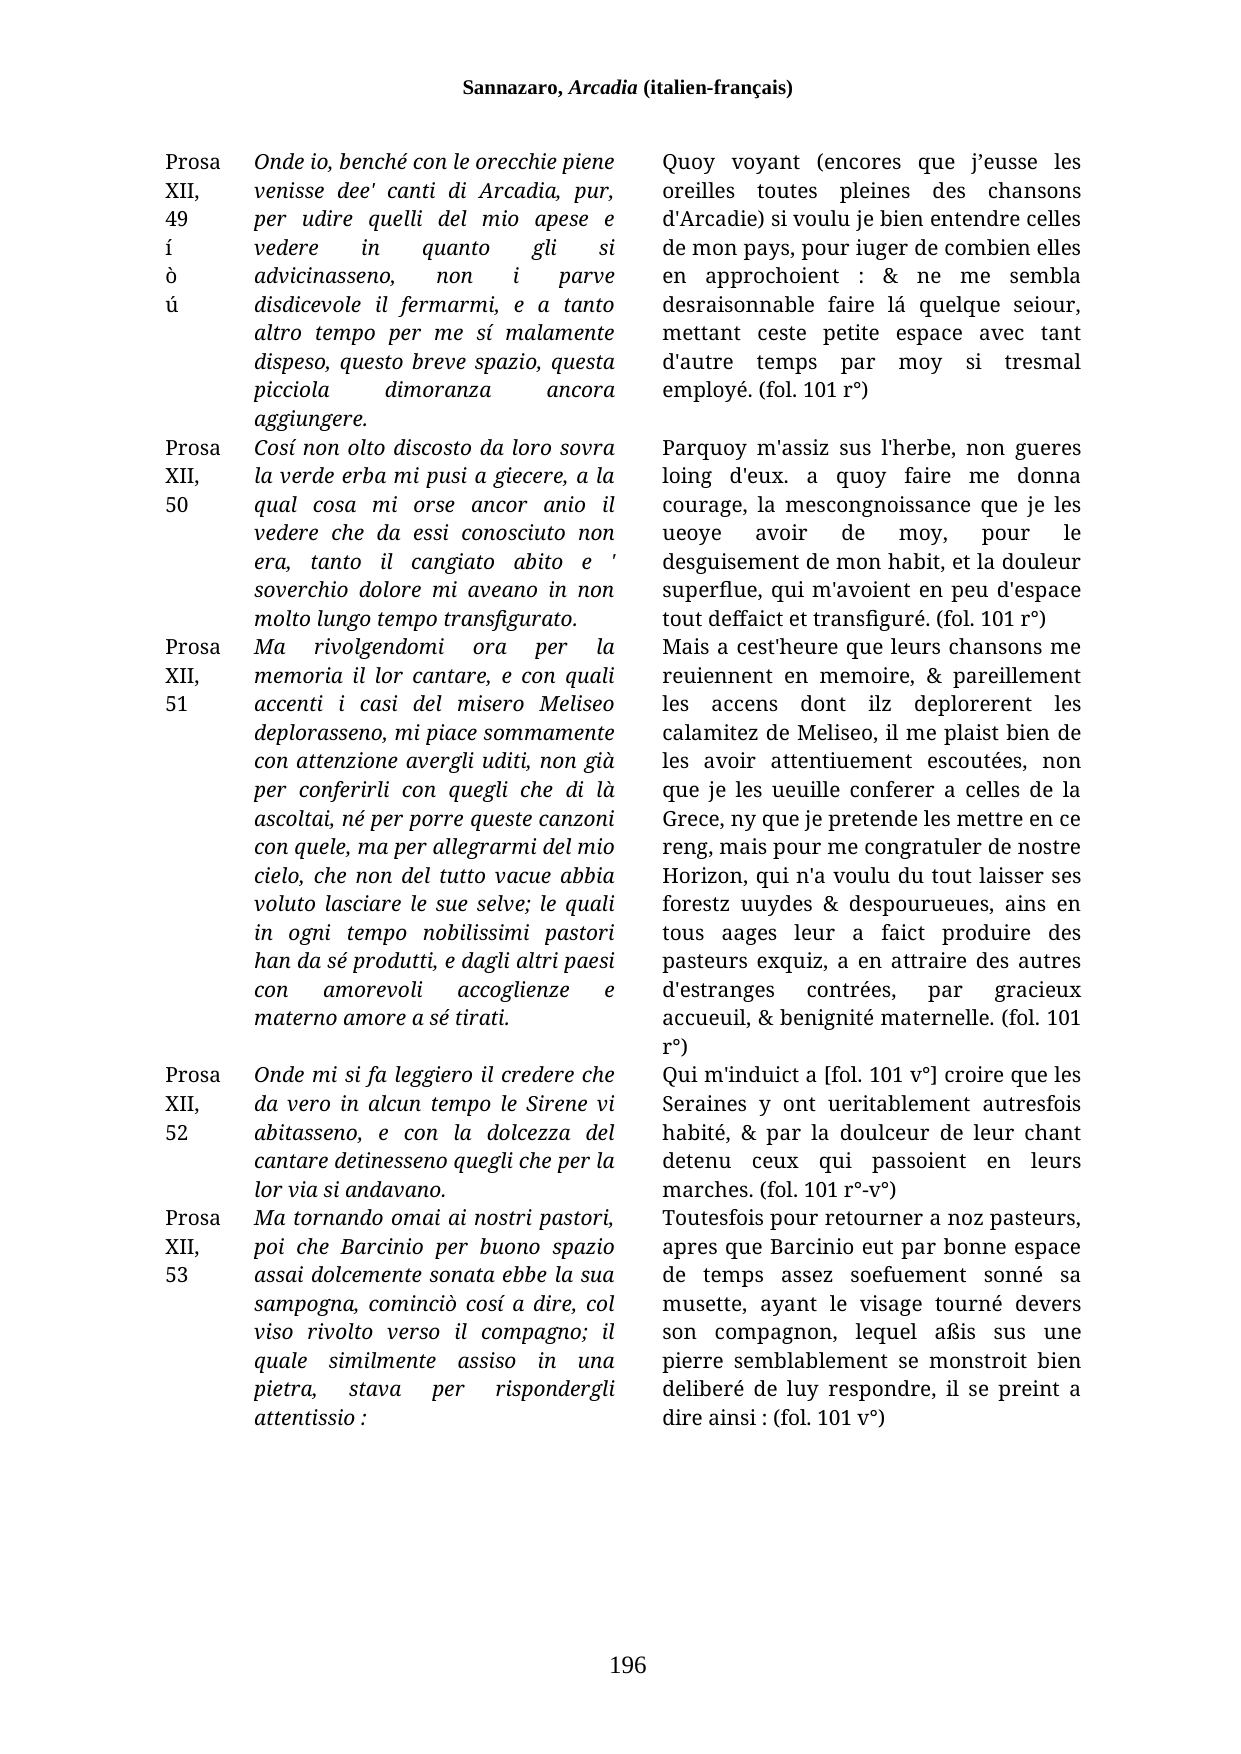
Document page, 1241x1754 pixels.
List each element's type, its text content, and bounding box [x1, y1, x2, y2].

table_cell Parquoy m'assiz sus l'herbe, non gueres loing d'eux. a quoy faire me donna courage, la mescongnoissance que je les ueoye avoir de moy, pour le desguisement de mon habit, et la douleur superflue, qui m'avoient en peu d'espace tout deffaict et transfiguré. (fol. 101 r°) [640, 433, 1104, 632]
table_cell Onde io, benché con le orecchie piene venisse dee' canti di Arcadia, pur, per udire quelli del mio apese e vedere in quanto gli si advicinasseno, non i parve disdicevole il fermarmi, e a tanto altro tempo per me sí malamente dispeso, questo breve spazio, questa picciola dimoranza ancora aggiungere. [232, 147, 640, 432]
table_cell Prosa XII, 51 [158, 632, 232, 1060]
table_cell Mais a cest'heure que leurs chansons me reuiennent en memoire, & pareillement les accens dont ilz deplorerent les calamitez de Meliseo, il me plaist bien de les avoir attentiuement escoutées, non que je les ueuille conferer a celles de la Grece, ny que je pretende les mettre en ce reng, mais pour me congratuler de nostre Horizon, qui n'a voulu du tout laisser ses forestz uuydes & despourueues, ains en tous aages leur a faict produire des pasteurs exquiz, a en attraire des autres d'estranges contrées, par gracieux accueuil, & benignité maternelle. (fol. 101 r°) [640, 632, 1104, 1060]
table_cell Onde mi si fa leggiero il credere che da vero in alcun tempo le Sirene vi abitasseno, e con la dolcezza del cantare detinesseno quegli che per la lor via si andavano. [232, 1060, 640, 1203]
table_cell [640, 1431, 1104, 1460]
table_cell [232, 1431, 640, 1460]
table_cell Ma tornando omai ai nostri pastori, poi che Barcinio per buono spazio assai dolcemente sonata ebbe la sua sampogna, cominciò cosí a dire, col viso rivolto verso il compagno; il quale similmente assiso in una pietra, stava per rispondergli attentissio : [232, 1203, 640, 1431]
table_cell Prosa XII, 52 [158, 1060, 232, 1203]
table_cell [158, 1431, 232, 1460]
table_cell Prosa XII, 50 [158, 433, 232, 632]
table_cell Ma rivolgendomi ora per la memoria il lor cantare, e con quali accenti i casi del misero Meliseo deplorasseno, mi piace sommamente con attenzione avergli uditi, non già per conferirli con quegli che di là ascoltai, né per porre queste canzoni con quele, ma per allegrarmi del mio cielo, che non del tutto vacue abbia voluto lasciare le sue selve; le quali in ogni tempo nobilissimi pastori han da sé produtti, e dagli altri paesi con amorevoli accoglienze e materno amore a sé tirati. [232, 632, 640, 1060]
table_cell Toutesfois pour retourner a noz pasteurs, apres que Barcinio eut par bonne espace de temps assez soefuement sonné sa musette, ayant le visage tourné devers son compagnon, lequel aßis sus une pierre semblablement se monstroit bien deliberé de luy respondre, il se preint a dire ainsi : (fol. 101 v°) [640, 1203, 1104, 1431]
table_cell Qui m'induict a [fol. 101 v°] croire que les Seraines y ont ueritablement autresfois habité, & par la doulceur de leur chant detenu ceux qui passoient en leurs marches. (fol. 101 r°-v°) [640, 1060, 1104, 1203]
table_cell Quoy voyant (encores que j’eusse les oreilles toutes pleines des chansons d'Arcadie) si voulu je bien entendre celles de mon pays, pour iuger de combien elles en approchoient : & ne me sembla desraisonnable faire lá quelque seiour, mettant ceste petite espace avec tant d'autre temps par moy si tresmal employé. (fol. 101 r°) [640, 147, 1104, 432]
table_cell Prosa XII, 49 í ò ú [158, 147, 232, 432]
table_cell Prosa XII, 53 [158, 1203, 232, 1431]
table_cell Cosí non olto discosto da loro sovra la verde erba mi pusi a giecere, a la qual cosa mi orse ancor anio il vedere che da essi conosciuto non era, tanto il cangiato abito e ' soverchio dolore mi aveano in non molto lungo tempo transfigurato. [232, 433, 640, 632]
